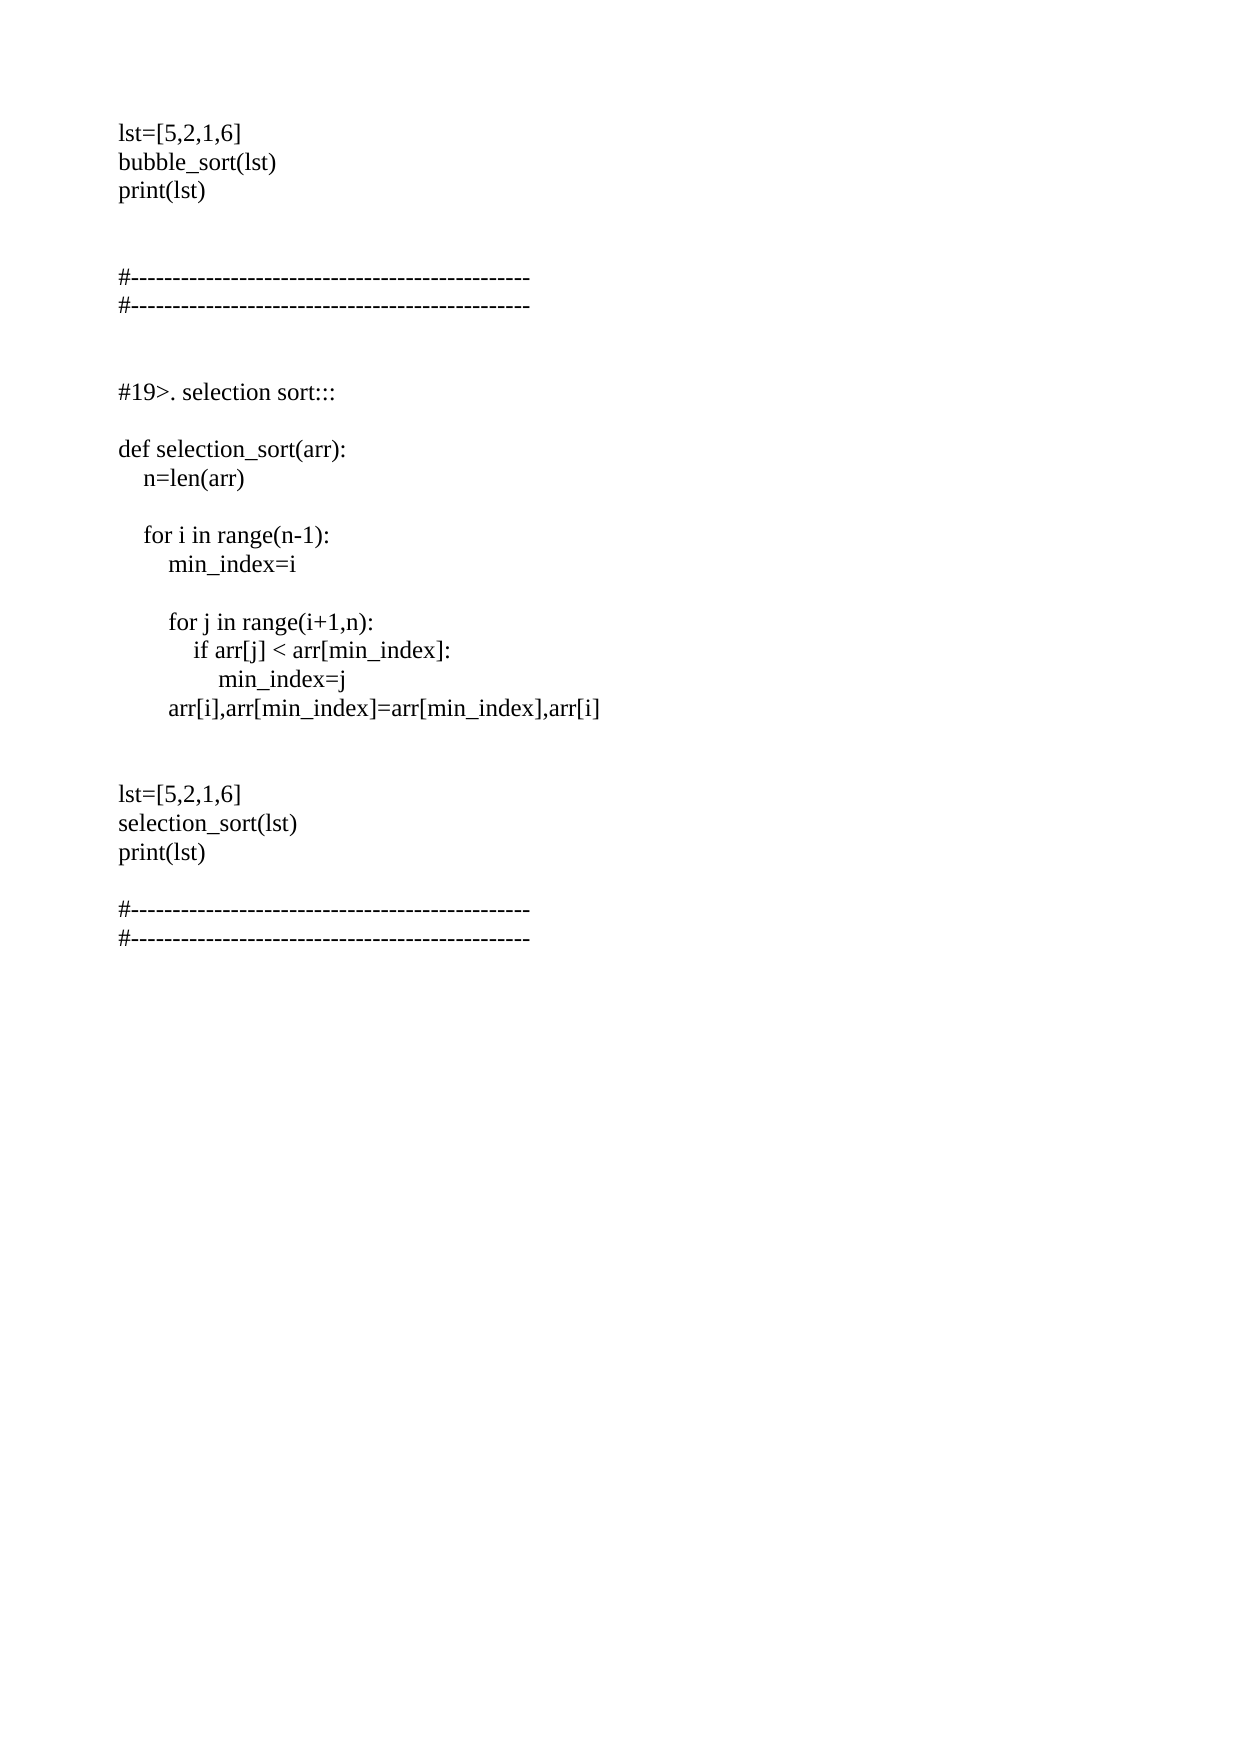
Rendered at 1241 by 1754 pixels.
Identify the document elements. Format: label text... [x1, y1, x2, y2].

text print(lst) [118, 176, 1122, 204]
text #19>. selection sort::: [118, 377, 1122, 406]
text arr[i],arr[min_index]=arr[min_index],arr[i] [118, 693, 1122, 722]
text bubble_sort(lst) [118, 147, 1122, 176]
text #------------------------------------------------ [118, 923, 1122, 952]
text def selection_sort(arr): [118, 434, 1122, 463]
text lst=[5,2,1,6] [118, 118, 1122, 147]
text min_index=j [118, 664, 1122, 693]
text print(lst) [118, 837, 1122, 866]
text #------------------------------------------------ [118, 291, 1122, 319]
text for i in range(n-1): [118, 521, 1122, 549]
text n=len(arr) [118, 463, 1122, 492]
text for j in range(i+1,n): [118, 607, 1122, 636]
text lst=[5,2,1,6] [118, 779, 1122, 808]
text selection_sort(lst) [118, 808, 1122, 837]
text if arr[j] < arr[min_index]: [118, 636, 1122, 664]
text #------------------------------------------------ [118, 894, 1122, 923]
text min_index=i [118, 549, 1122, 578]
text #------------------------------------------------ [118, 262, 1122, 291]
